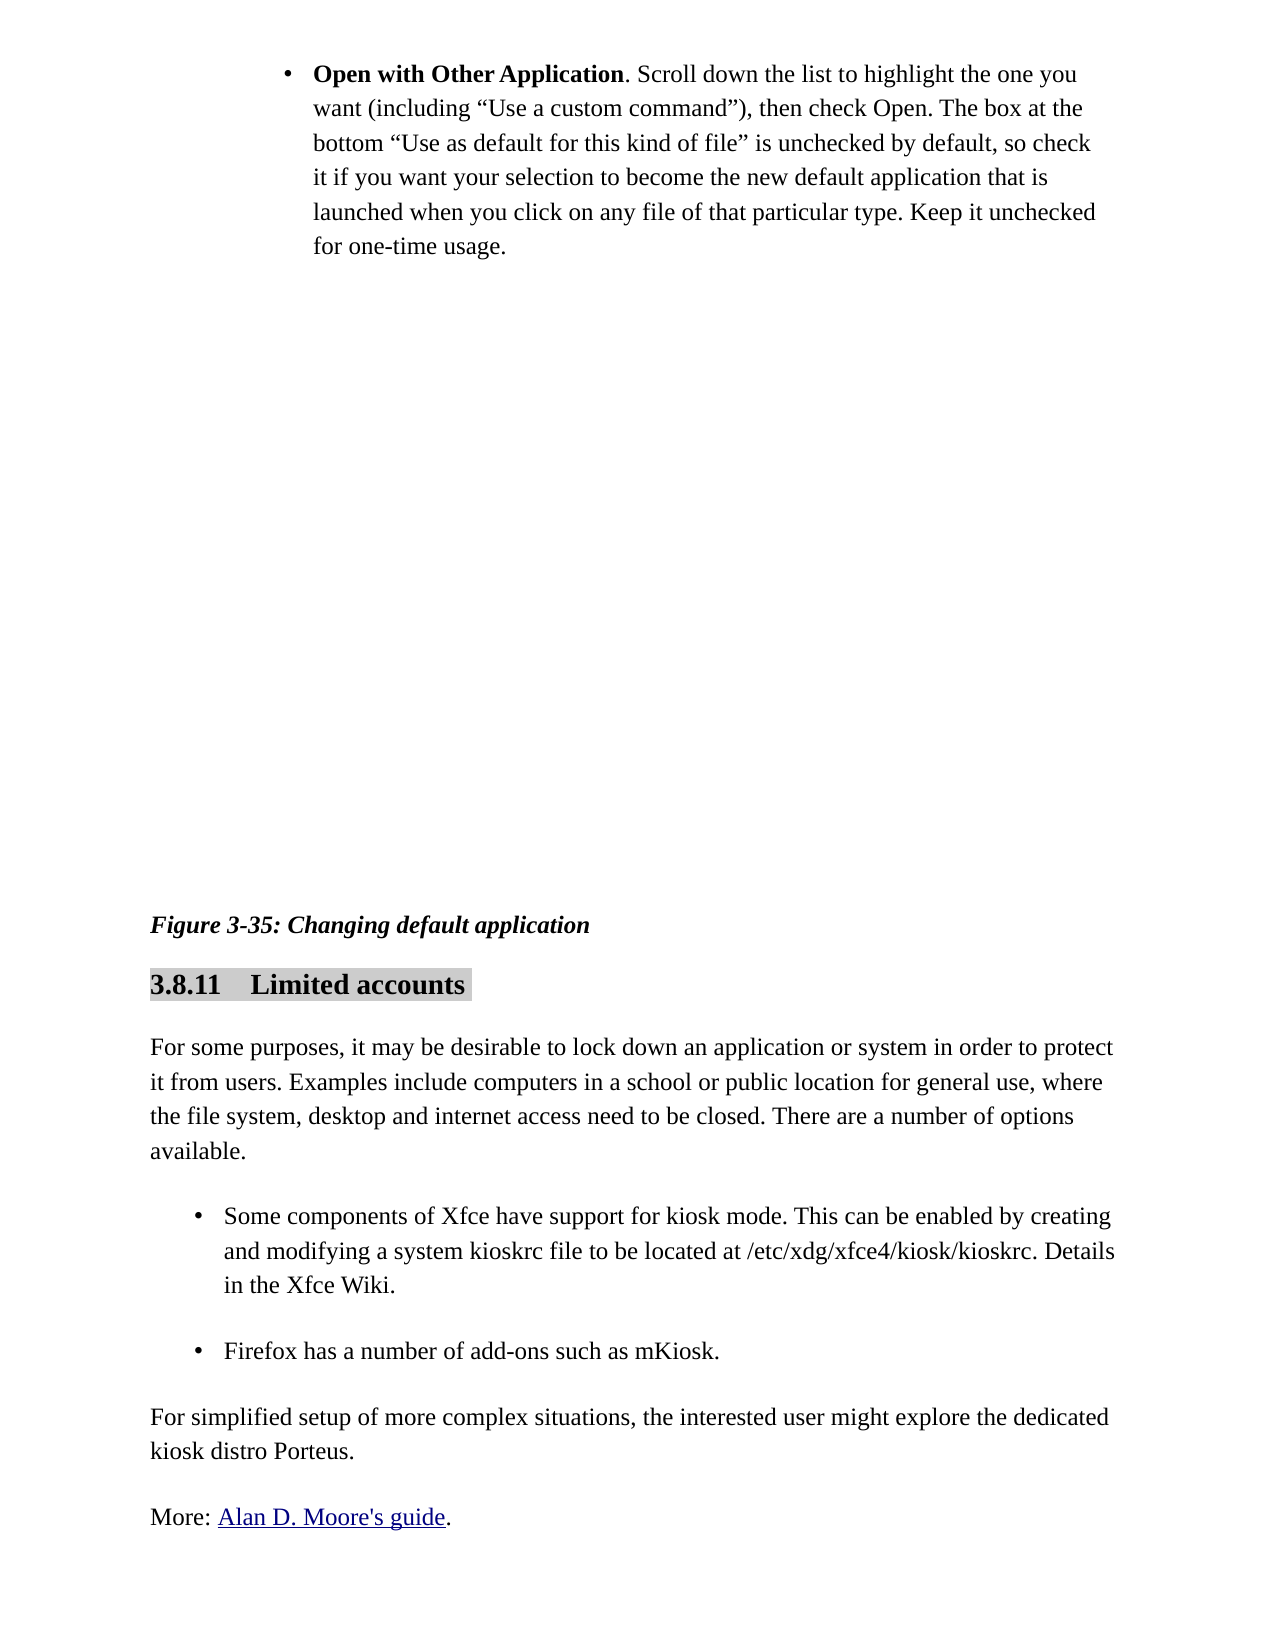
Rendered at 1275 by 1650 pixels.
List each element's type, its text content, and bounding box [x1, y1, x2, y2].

list Firefox has a number of add-ons such as mKiosk. [194, 1336, 1125, 1365]
text Figure 3-35: Changing default application [150, 911, 1125, 939]
subtitle 3.8.11 Limited accounts [150, 967, 1125, 1001]
list Open with Other Application. Scroll down the list to highlight the one you want (including “Use a custom command”), then check Open. The box at the bottom “Use as default for this kind of file” is unchecked by default, so check it if you want your selection to become the new default application that is launched when you click on any file of that particular type. Keep it unchecked for one-time usage. [283, 59, 1109, 260]
text More: Alan D. Moore's guide. [150, 1502, 1125, 1531]
list Some components of Xfce have support for kiosk mode. This can be enabled by creating and modifying a system kioskrc file to be located at /etc/xdg/xfce4/kiosk/kioskrc. Details in the Xfce Wiki. [194, 1201, 1125, 1299]
text For simplified setup of more complex situations, the interested user might explore the dedicated kiosk distro Porteus. [150, 1402, 1125, 1465]
text For some purposes, it may be desirable to lock down an application or system in order to protect it from users. Examples include computers in a school or public location for general use, where the file system, desktop and internet access need to be closed. There are a number of options available. [150, 1032, 1125, 1164]
